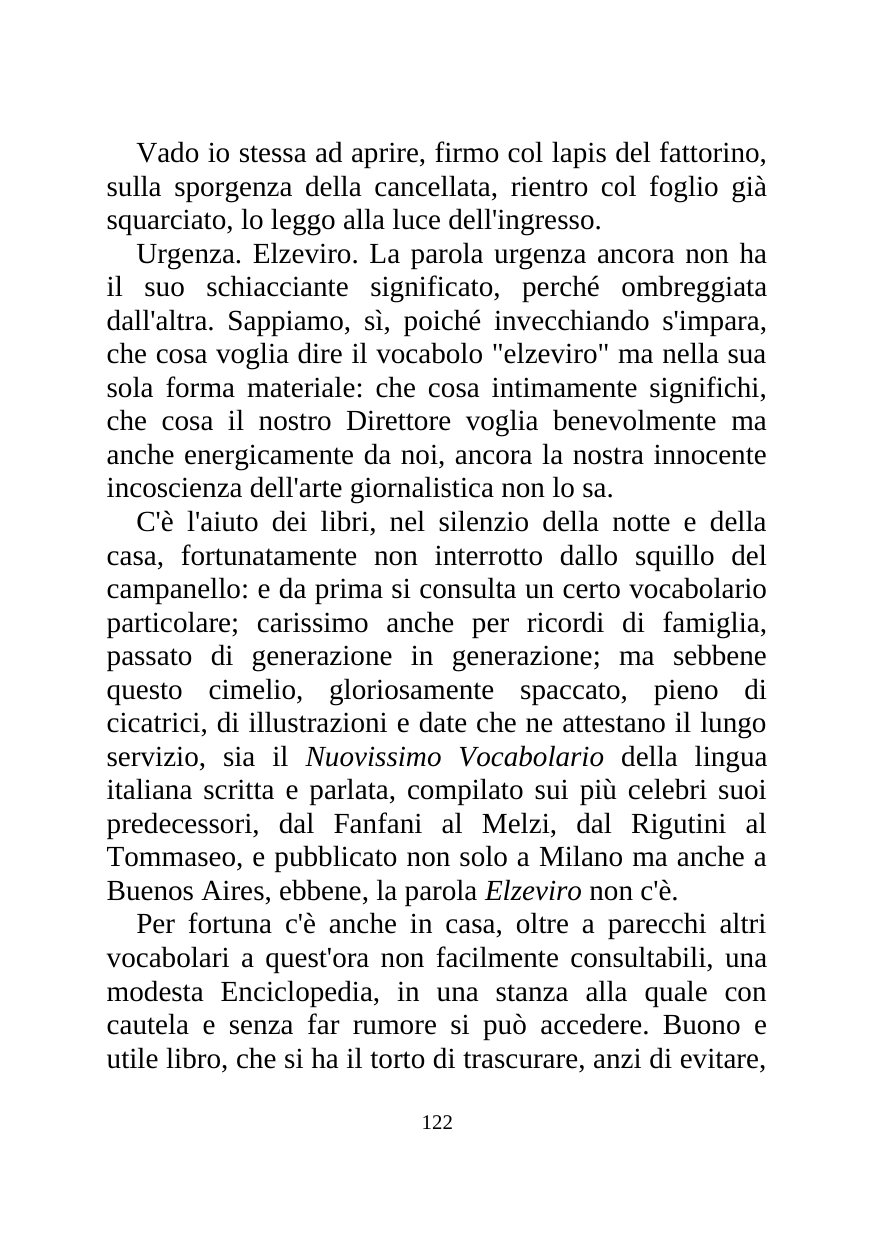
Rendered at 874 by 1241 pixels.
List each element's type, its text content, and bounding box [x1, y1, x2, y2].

text Urgenza. Elzeviro. La parola urgenza ancora non ha il suo schiacciante significato, perché ombreggiata dall'altra. Sappiamo, sì, poiché invecchiando s'impara, che cosa voglia dire il vocabolo "elzeviro" ma nella sua sola forma materiale: che cosa intimamente significhi, che cosa il nostro Direttore voglia benevolmente ma anche energicamente da noi, ancora la nostra innocente incoscienza dell'arte giornalistica non lo sa. [106, 236, 768, 504]
text Vado io stessa ad aprire, firmo col lapis del fattorino, sulla sporgenza della cancellata, rientro col foglio già squarciato, lo leggo alla luce dell'ingresso. [106, 135, 768, 236]
text Per fortuna c'è anche in casa, oltre a parecchi altri vocabolari a quest'ora non facilmente consultabili, una modesta Enciclopedia, in una stanza alla quale con cautela e senza far rumore si può accedere. Buono e utile libro, che si ha il torto di trascurare, anzi di evitare, [106, 907, 768, 1074]
text C'è l'aiuto dei libri, nel silenzio della notte e della casa, fortunatamente non interrotto dallo squillo del campanello: e da prima si consulta un certo vocabolario particolare; carissimo anche per ricordi di famiglia, passato di generazione in generazione; ma sebbene questo cimelio, gloriosamente spaccato, pieno di cicatrici, di illustrazioni e date che ne attestano il lungo servizio, sia il Nuovissimo Vocabolario della lingua italiana scritta e parlata, compilato sui più celebri suoi predecessori, dal Fanfani al Melzi, dal Rigutini al Tommaseo, e pubblicato non solo a Milano ma anche a Buenos Aires, ebbene, la parola Elzeviro non c'è. [106, 504, 768, 907]
